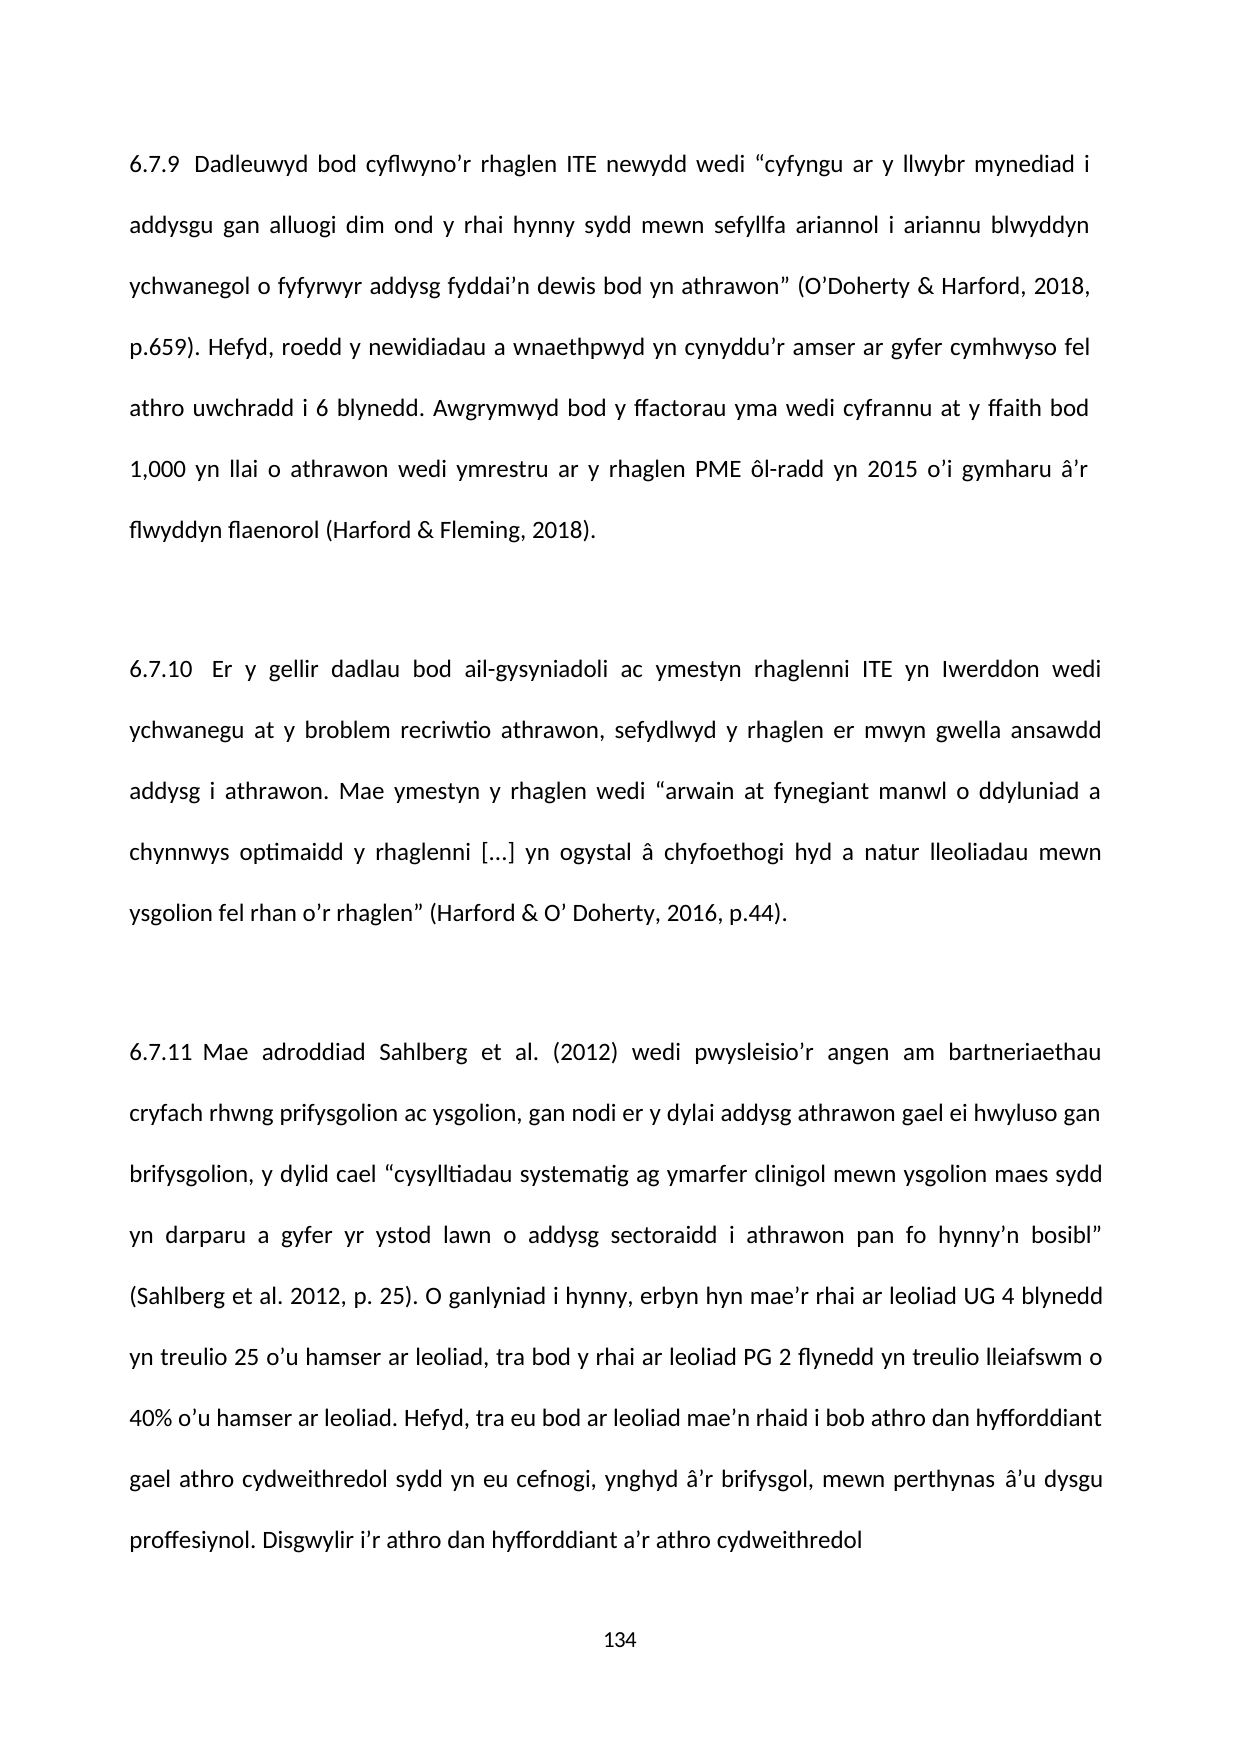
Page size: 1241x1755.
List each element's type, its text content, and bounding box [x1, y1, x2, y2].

list Er y gellir dadlau bod ail-gysyniadoli ac ymestyn rhaglenni ITE yn Iwerddon wedi ychwanegu at y broblem recriwtio athrawon, sefydlwyd y rhaglen er mwyn gwella ansawdd addysg i athrawon. Mae ymestyn y rhaglen wedi “arwain at fynegiant manwl o ddyluniad a chynnwys optimaidd y rhaglenni [...] yn ogystal â chyfoethogi hyd a natur lleoliadau mewn ysgolion fel rhan o’r rhaglen” (Harford & O’ Doherty, 2016, p.44). [129, 653, 1103, 928]
list Dadleuwyd bod cyflwyno’r rhaglen ITE newydd wedi “cyfyngu ar y llwybr mynediad i addysgu gan alluogi dim ond y rhai hynny sydd mewn sefyllfa ariannol i ariannu blwyddyn ychwanegol o fyfyrwyr addysg fyddai’n dewis bod yn athrawon” (O’Doherty & Harford, 2018, p.659). Hefyd, roedd y newidiadau a wnaethpwyd yn cynyddu’r amser ar gyfer cymhwyso fel athro uwchradd i 6 blynedd. Awgrymwyd bod y ffactorau yma wedi cyfrannu at y ffaith bod 1,000 yn llai o athrawon wedi ymrestru ar y rhaglen PME ôl-radd yn 2015 o’i gymharu â’r flwyddyn flaenorol (Harford & Fleming, 2018). [129, 148, 1091, 545]
list Mae adroddiad Sahlberg et al. (2012) wedi pwysleisio’r angen am bartneriaethau cryfach rhwng prifysgolion ac ysgolion, gan nodi er y dylai addysg athrawon gael ei hwyluso gan brifysgolion, y dylid cael “cysylltiadau systematig ag ymarfer clinigol mewn ysgolion maes sydd yn darparu a gyfer yr ystod lawn o addysg sectoraidd i athrawon pan fo hynny’n bosibl” (Sahlberg et al. 2012, p. 25). O ganlyniad i hynny, erbyn hyn mae’r rhai ar leoliad UG 4 blynedd yn treulio 25 o’u hamser ar leoliad, tra bod y rhai ar leoliad PG 2 flynedd yn treulio lleiafswm o 40% o’u hamser ar leoliad. Hefyd, tra eu bod ar leoliad mae’n rhaid i bob athro dan hyfforddiant gael athro cydweithredol sydd yn eu cefnogi, ynghyd â’r brifysgol, mewn perthynas â’u dysgu proffesiynol. Disgwylir i’r athro dan hyfforddiant a’r athro cydweithredol [129, 1036, 1103, 1555]
